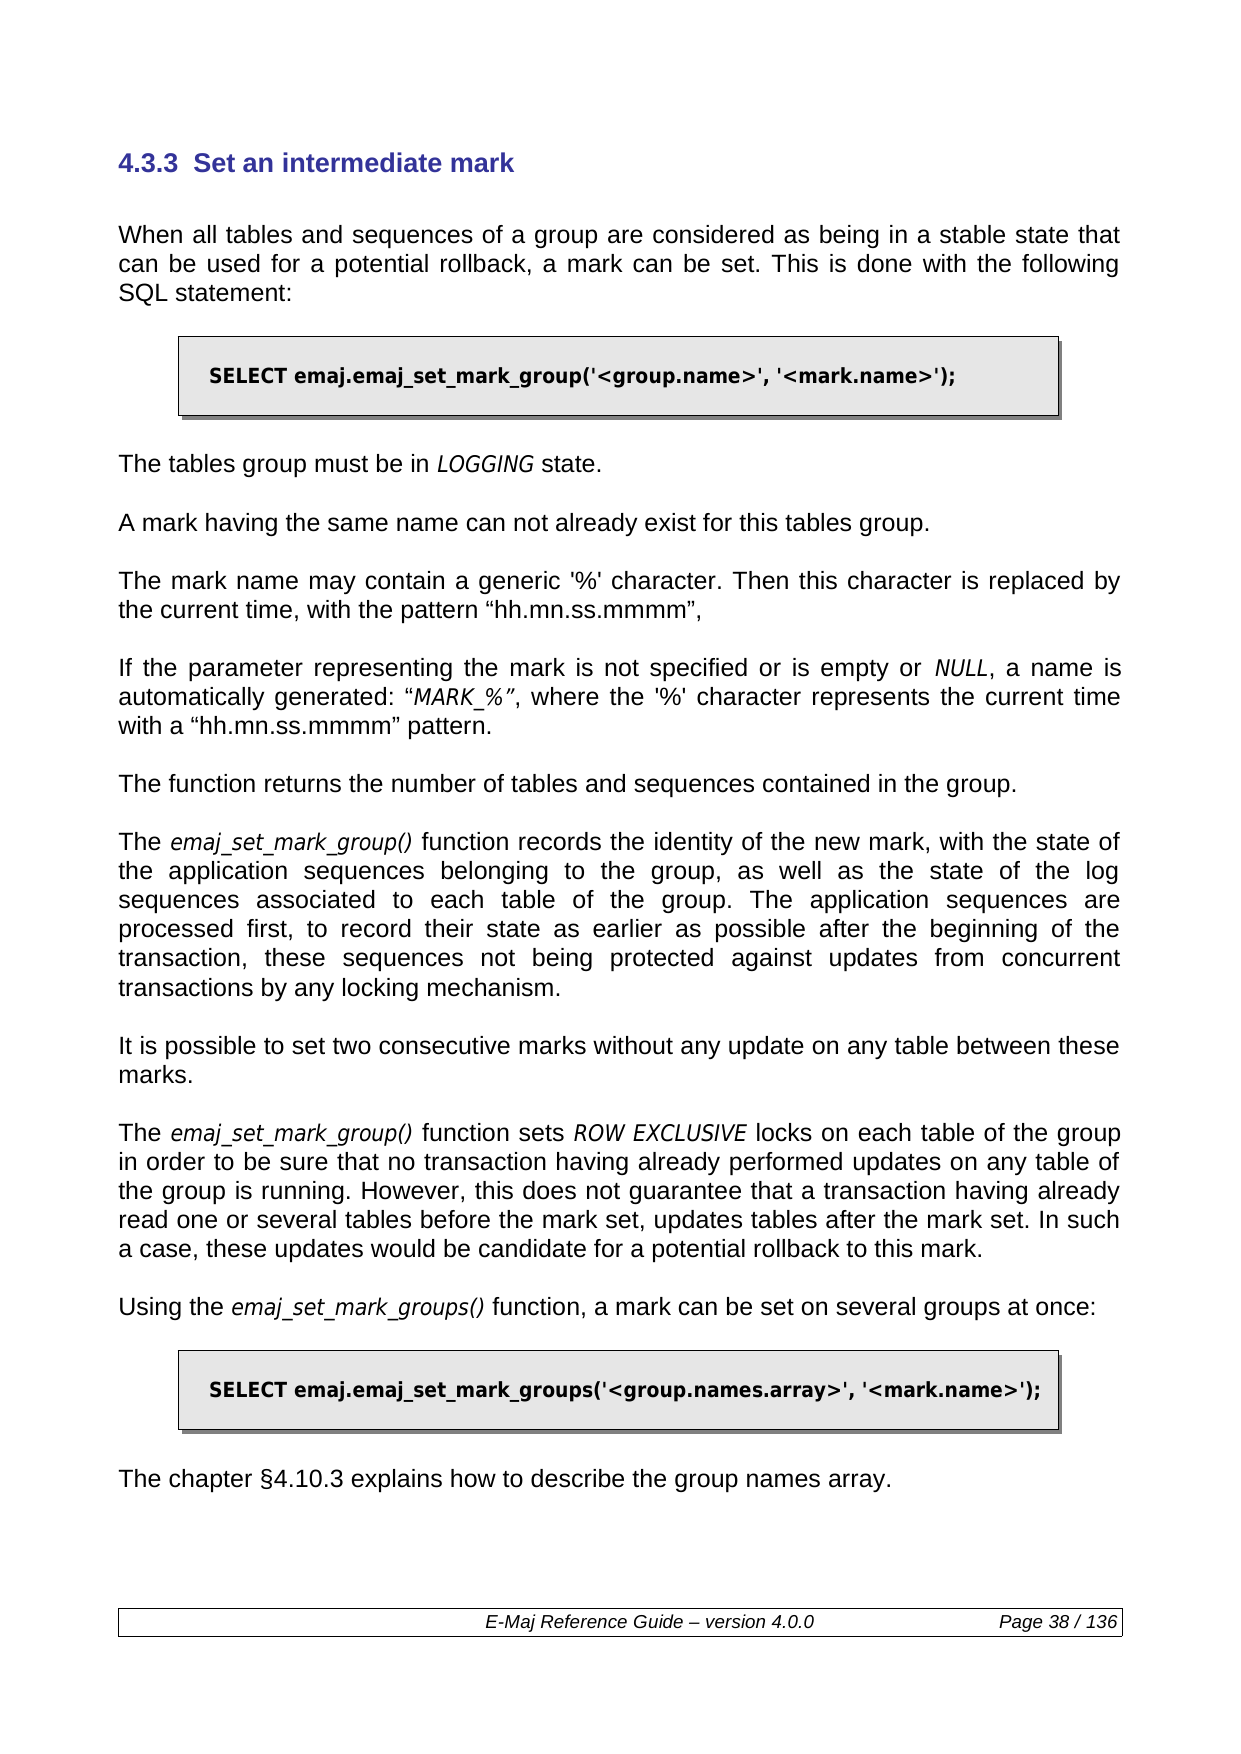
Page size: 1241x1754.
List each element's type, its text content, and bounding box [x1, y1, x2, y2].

text The emaj_set_mark_group() function sets ROW EXCLUSIVE locks on each table of the group in order to be sure that no transaction having already performed updates on any table of the group is running. However, this does not guarantee that a transaction having already read one or several tables before the mark set, updates tables after the mark set. In such a case, these updates would be candidate for a potential rollback to this mark. [118, 1118, 1122, 1263]
subtitle Set an intermediate mark [118, 147, 1122, 178]
text When all tables and sequences of a group are considered as being in a stable state that can be used for a potential rollback, a mark can be set. This is done with the following SQL statement: [118, 220, 1122, 307]
text The tables group must be in LOGGING state. [118, 449, 1122, 478]
text If the parameter representing the mark is not specified or is empty or NULL, a name is automatically generated: “MARK_%”, where the '%' character represents the current time with a “hh.mn.ss.mmmm” pattern. [118, 653, 1122, 740]
text SELECT emaj.emaj_set_mark_groups('<group.names.array>', '<mark.name>'); [179, 1375, 1058, 1399]
text The emaj_set_mark_group() function records the identity of the new mark, with the state of the application sequences belonging to the group, as well as the state of the log sequences associated to each table of the group. The application sequences are processed first, to record their state as earlier as possible after the beginning of the transaction, these sequences not being protected against updates from concurrent transactions by any locking mechanism. [118, 827, 1122, 1001]
text Using the emaj_set_mark_groups() function, a mark can be set on several groups at once: [118, 1292, 1122, 1321]
text The function returns the number of tables and sequences contained in the group. [118, 769, 1122, 798]
text It is possible to set two consecutive marks without any update on any table between these marks. [118, 1031, 1122, 1089]
text SELECT emaj.emaj_set_mark_group('<group.name>', '<mark.name>'); [179, 361, 1058, 385]
text The chapter §4.10.3 explains how to describe the group names array. [118, 1463, 1122, 1492]
text The mark name may contain a generic '%' character. Then this character is replaced by the current time, with the pattern “hh.mn.ss.mmmm”, [118, 566, 1122, 624]
text A mark having the same name can not already exist for this tables group. [118, 507, 1122, 536]
